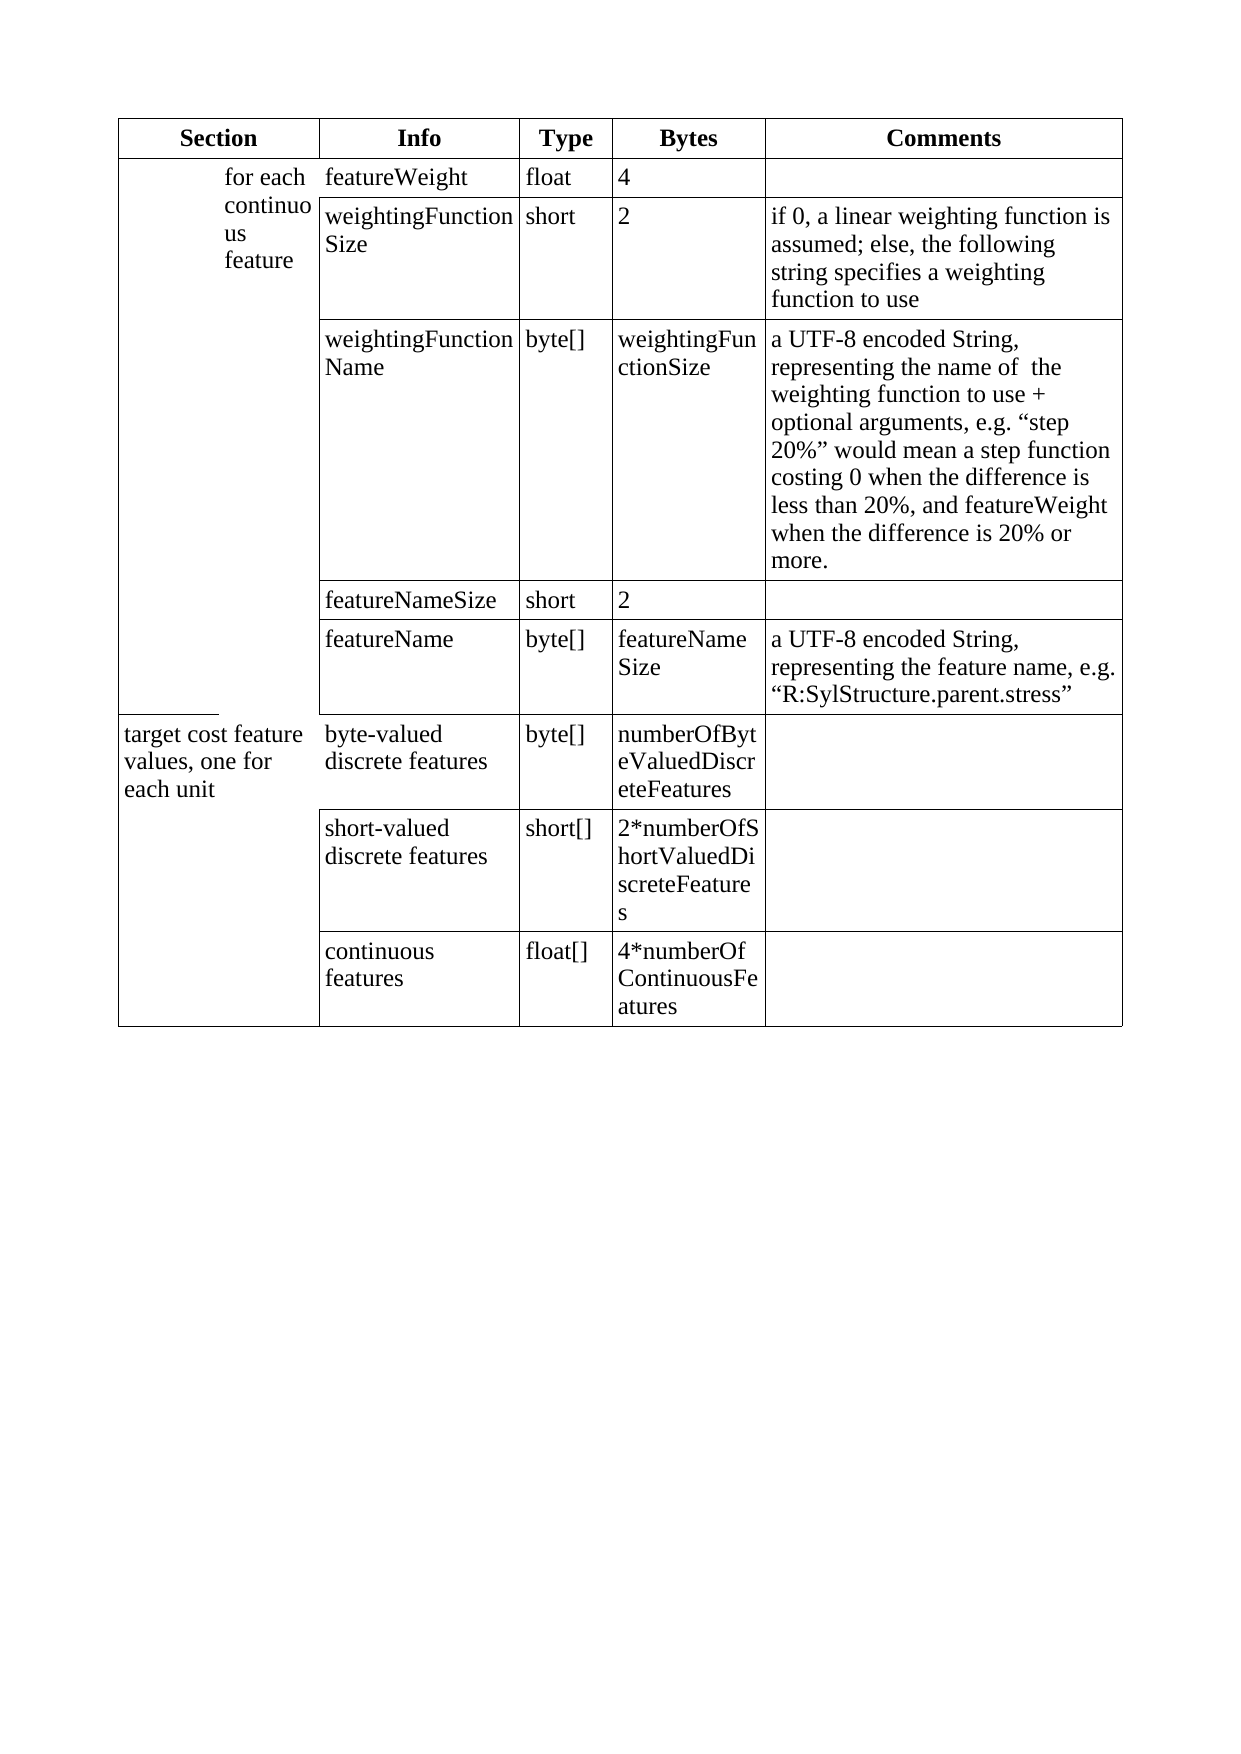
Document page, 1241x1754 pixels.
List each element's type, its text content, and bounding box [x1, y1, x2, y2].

table_header [766, 159, 1122, 197]
table_header Section [119, 119, 319, 157]
table_cell featureName [320, 620, 519, 714]
table_header Type [520, 119, 612, 157]
table_cell weightingFunctionSize [320, 198, 519, 319]
table_cell [119, 159, 218, 714]
table_cell [766, 581, 1122, 619]
table_cell short-valued discrete features [320, 810, 519, 931]
table_header featureWeight [319, 159, 519, 197]
table_cell a UTF-8 encoded String, representing the name of the weighting function to use + optional arguments, e.g. “step 20%” would mean a step function costing 0 when the difference is less than 20%, and featureWeight when the difference is 20% or more. [766, 320, 1122, 580]
table_cell 2 [613, 581, 765, 619]
table_cell 4*numberOfContinuousFeatures [613, 932, 765, 1026]
table_cell 2*numberOfShortValuedDiscreteFeatures [613, 810, 765, 931]
table_header byte-valued discrete features [319, 715, 519, 809]
table_cell weightingFunctionSize [613, 320, 765, 580]
table_cell continuous features [320, 932, 519, 1026]
table_header [766, 715, 1122, 809]
table_header Comments [766, 119, 1122, 157]
table_cell featureNameSize [320, 581, 519, 619]
table_cell short[] [520, 810, 612, 931]
table_cell short [520, 581, 612, 619]
table_header Bytes [613, 119, 765, 157]
table_cell weightingFunctionName [320, 320, 519, 580]
table_header 4 [613, 159, 765, 197]
table_cell featureNameSize [613, 620, 765, 714]
table_cell byte[] [520, 620, 612, 714]
table_header byte[] [520, 715, 612, 809]
table_cell target cost feature values, one for each unit [119, 714, 319, 1026]
table_header Info [320, 119, 519, 157]
table_cell byte[] [520, 320, 612, 580]
table_cell if 0, a linear weighting function is assumed; else, the following string specifies a weighting function to use [766, 198, 1122, 319]
table_cell short [520, 198, 612, 319]
table_cell a UTF-8 encoded String, representing the feature name, e.g. “R:SylStructure.parent.stress” [766, 620, 1122, 714]
table_header numberOfByteValuedDiscreteFeatures [613, 715, 765, 809]
table_cell [766, 932, 1122, 1026]
table_cell [766, 810, 1122, 931]
table_cell for each continuous feature [219, 159, 319, 714]
table_cell 2 [613, 198, 765, 319]
table_cell float[] [520, 932, 612, 1026]
table_header float [520, 159, 612, 197]
